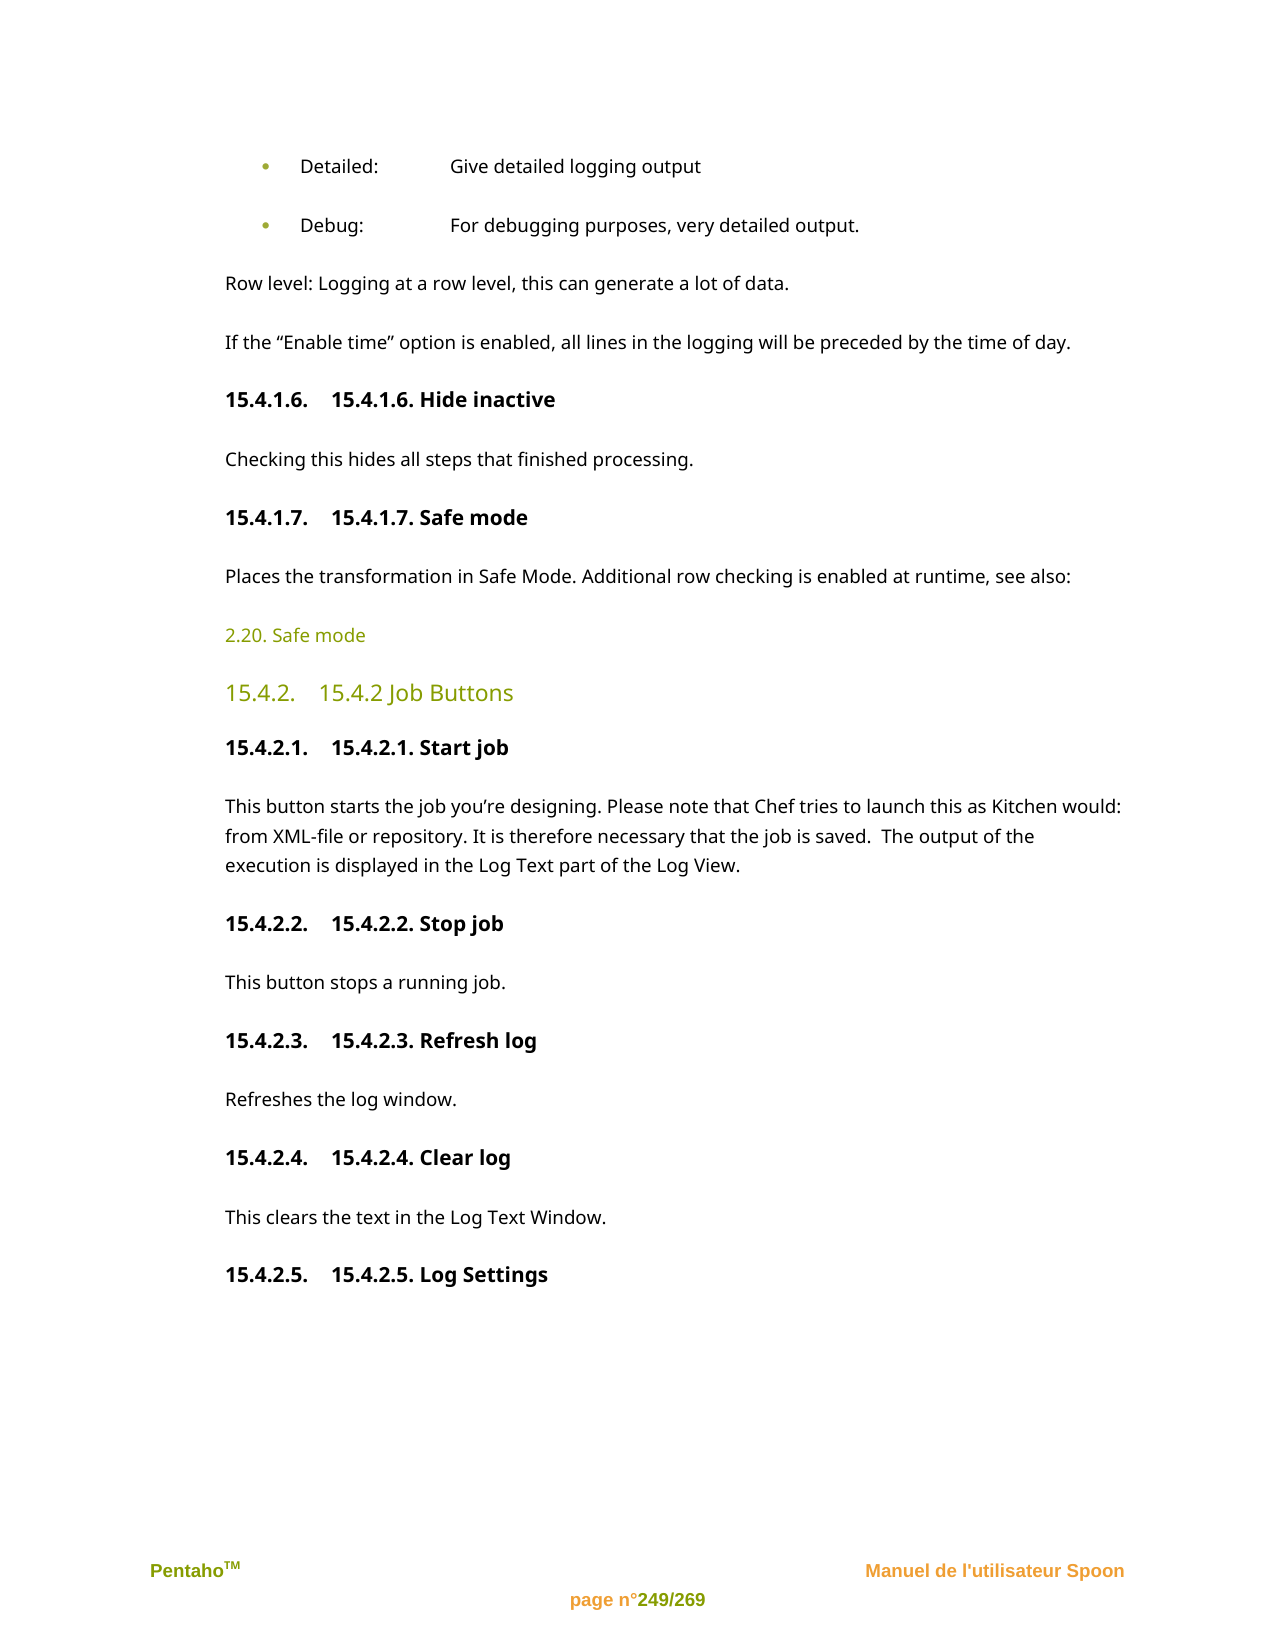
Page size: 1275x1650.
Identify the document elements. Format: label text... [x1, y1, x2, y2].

subtitle 15.4.1.7. Safe mode [225, 502, 1125, 531]
subtitle 15.4.2.3. Refresh log [225, 1025, 1125, 1054]
subtitle 15.4.2.5. Log Settings [225, 1259, 1125, 1289]
subtitle 15.4.1.6. Hide inactive [225, 384, 1125, 414]
text This button starts the job you’re designing. Please note that Chef tries to launch this as Kitchen would: from XML-file or repository. It is therefore necessary that the job is saved. The output of the execution is displayed in the Log Text part of the Log View. [225, 791, 1125, 878]
text This clears the text in the Log Text Window. [225, 1201, 1125, 1230]
text Refreshes the log window. [225, 1083, 1125, 1113]
subtitle 15.4.2.2. Stop job [225, 908, 1125, 937]
list Detailed: Give detailed logging output [262, 150, 1125, 179]
subtitle 15.4.2.4. Clear log [225, 1142, 1125, 1171]
text Checking this hides all steps that finished processing. [225, 443, 1125, 472]
text If the “Enable time” option is enabled, all lines in the logging will be preceded by the time of day. [225, 326, 1125, 355]
text Places the transformation in Safe Mode. Additional row checking is enabled at runtime, see also: [225, 561, 1125, 590]
text This button stops a running job. [225, 966, 1125, 995]
text Row level: Logging at a row level, this can generate a lot of data. [225, 267, 1125, 296]
list Debug: For debugging purposes, very detailed output. [262, 209, 1125, 238]
subtitle 15.4.2.1. Start job [225, 732, 1125, 761]
subtitle 15.4.2 Job Buttons [225, 678, 1125, 707]
text 2.20. Safe mode [225, 619, 1125, 648]
